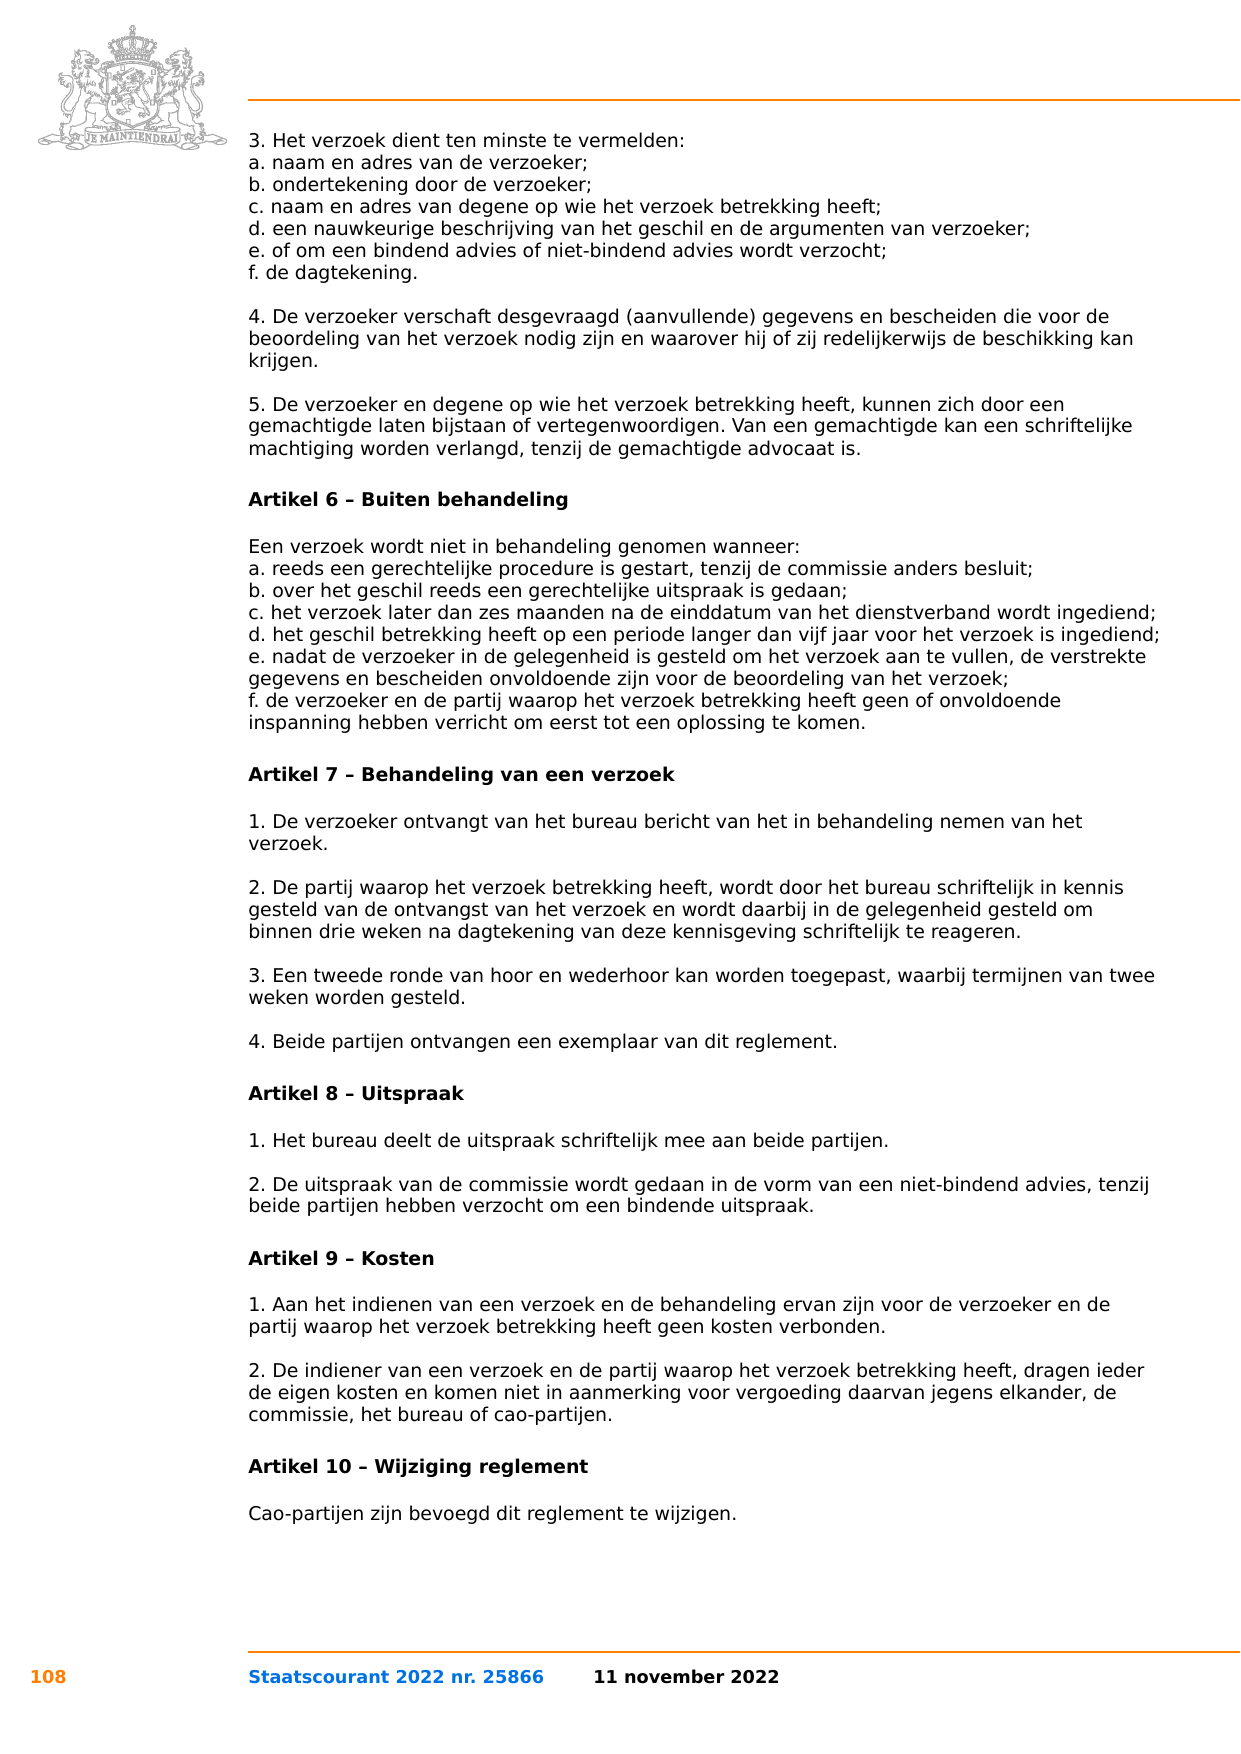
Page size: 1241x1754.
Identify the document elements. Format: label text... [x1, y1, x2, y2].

text c. het verzoek later dan zes maanden na de einddatum van het dienstverband wordt ingediend; [248, 602, 1163, 624]
text d. een nauwkeurige beschrijving van het geschil en de argumenten van verzoeker; [248, 218, 1163, 240]
text 2. De indiener van een verzoek en de partij waarop het verzoek betrekking heeft, dragen ieder de eigen kosten en komen niet in aanmerking voor vergoeding daarvan jegens elkander, de commissie, het bureau of cao-partijen. [248, 1360, 1163, 1426]
text 1. Aan het indienen van een verzoek en de behandeling ervan zijn voor de verzoeker en de partij waarop het verzoek betrekking heeft geen kosten verbonden. [248, 1294, 1163, 1338]
text Een verzoek wordt niet in behandeling genomen wanneer: [248, 536, 1163, 558]
text a. reeds een gerechtelijke procedure is gestart, tenzij de commissie anders besluit; [248, 558, 1163, 580]
text e. nadat de verzoeker in de gelegenheid is gesteld om het verzoek aan te vullen, de verstrekte gegevens en bescheiden onvoldoende zijn voor de beoordeling van het verzoek; [248, 646, 1163, 690]
text 3. Een tweede ronde van hoor en wederhoor kan worden toegepast, waarbij termijnen van twee weken worden gesteld. [248, 965, 1163, 1009]
text 1. Het bureau deelt de uitspraak schriftelijk mee aan beide partijen. [248, 1129, 1163, 1152]
text b. ondertekening door de verzoeker; [248, 174, 1163, 196]
text 3. Het verzoek dient ten minste te vermelden: [248, 130, 1163, 152]
text f. de verzoeker en de partij waarop het verzoek betrekking heeft geen of onvoldoende inspanning hebben verricht om eerst tot een oplossing te komen. [248, 690, 1163, 734]
text f. de dagtekening. [248, 262, 1163, 284]
text 1. De verzoeker ontvangt van het bureau bericht van het in behandeling nemen van het verzoek. [248, 811, 1163, 855]
subtitle Artikel 7 – Behandeling van een verzoek [248, 764, 1163, 786]
text a. naam en adres van de verzoeker; [248, 152, 1163, 174]
text 4. Beide partijen ontvangen een exemplaar van dit reglement. [248, 1031, 1163, 1053]
text 5. De verzoeker en degene op wie het verzoek betrekking heeft, kunnen zich door een gemachtigde laten bijstaan of vertegenwoordigen. Van een gemachtigde kan een schriftelijke machtiging worden verlangd, tenzij de gemachtigde advocaat is. [248, 393, 1163, 459]
subtitle Artikel 10 – Wijziging reglement [248, 1456, 1163, 1478]
text 2. De partij waarop het verzoek betrekking heeft, wordt door het bureau schriftelijk in kennis gesteld van de ontvangst van het verzoek en wordt daarbij in de gelegenheid gesteld om binnen drie weken na dagtekening van deze kennisgeving schriftelijk te reageren. [248, 877, 1163, 943]
subtitle Artikel 9 – Kosten [248, 1247, 1163, 1269]
text b. over het geschil reeds een gerechtelijke uitspraak is gedaan; [248, 580, 1163, 602]
text 2. De uitspraak van de commissie wordt gedaan in de vorm van een niet-bindend advies, tenzij beide partijen hebben verzocht om een bindende uitspraak. [248, 1173, 1163, 1217]
text c. naam en adres van degene op wie het verzoek betrekking heeft; [248, 196, 1163, 218]
text Cao-partijen zijn bevoegd dit reglement te wijzigen. [248, 1503, 1163, 1525]
text d. het geschil betrekking heeft op een periode langer dan vijf jaar voor het verzoek is ingediend; [248, 624, 1163, 646]
subtitle Artikel 6 – Buiten behandeling [248, 489, 1163, 511]
picture [38, 25, 227, 150]
text 4. De verzoeker verschaft desgevraagd (aanvullende) gegevens en bescheiden die voor de beoordeling van het verzoek nodig zijn en waarover hij of zij redelijkerwijs de beschikking kan krijgen. [248, 306, 1163, 372]
text e. of om een bindend advies of niet-bindend advies wordt verzocht; [248, 240, 1163, 262]
subtitle Artikel 8 – Uitspraak [248, 1083, 1163, 1104]
